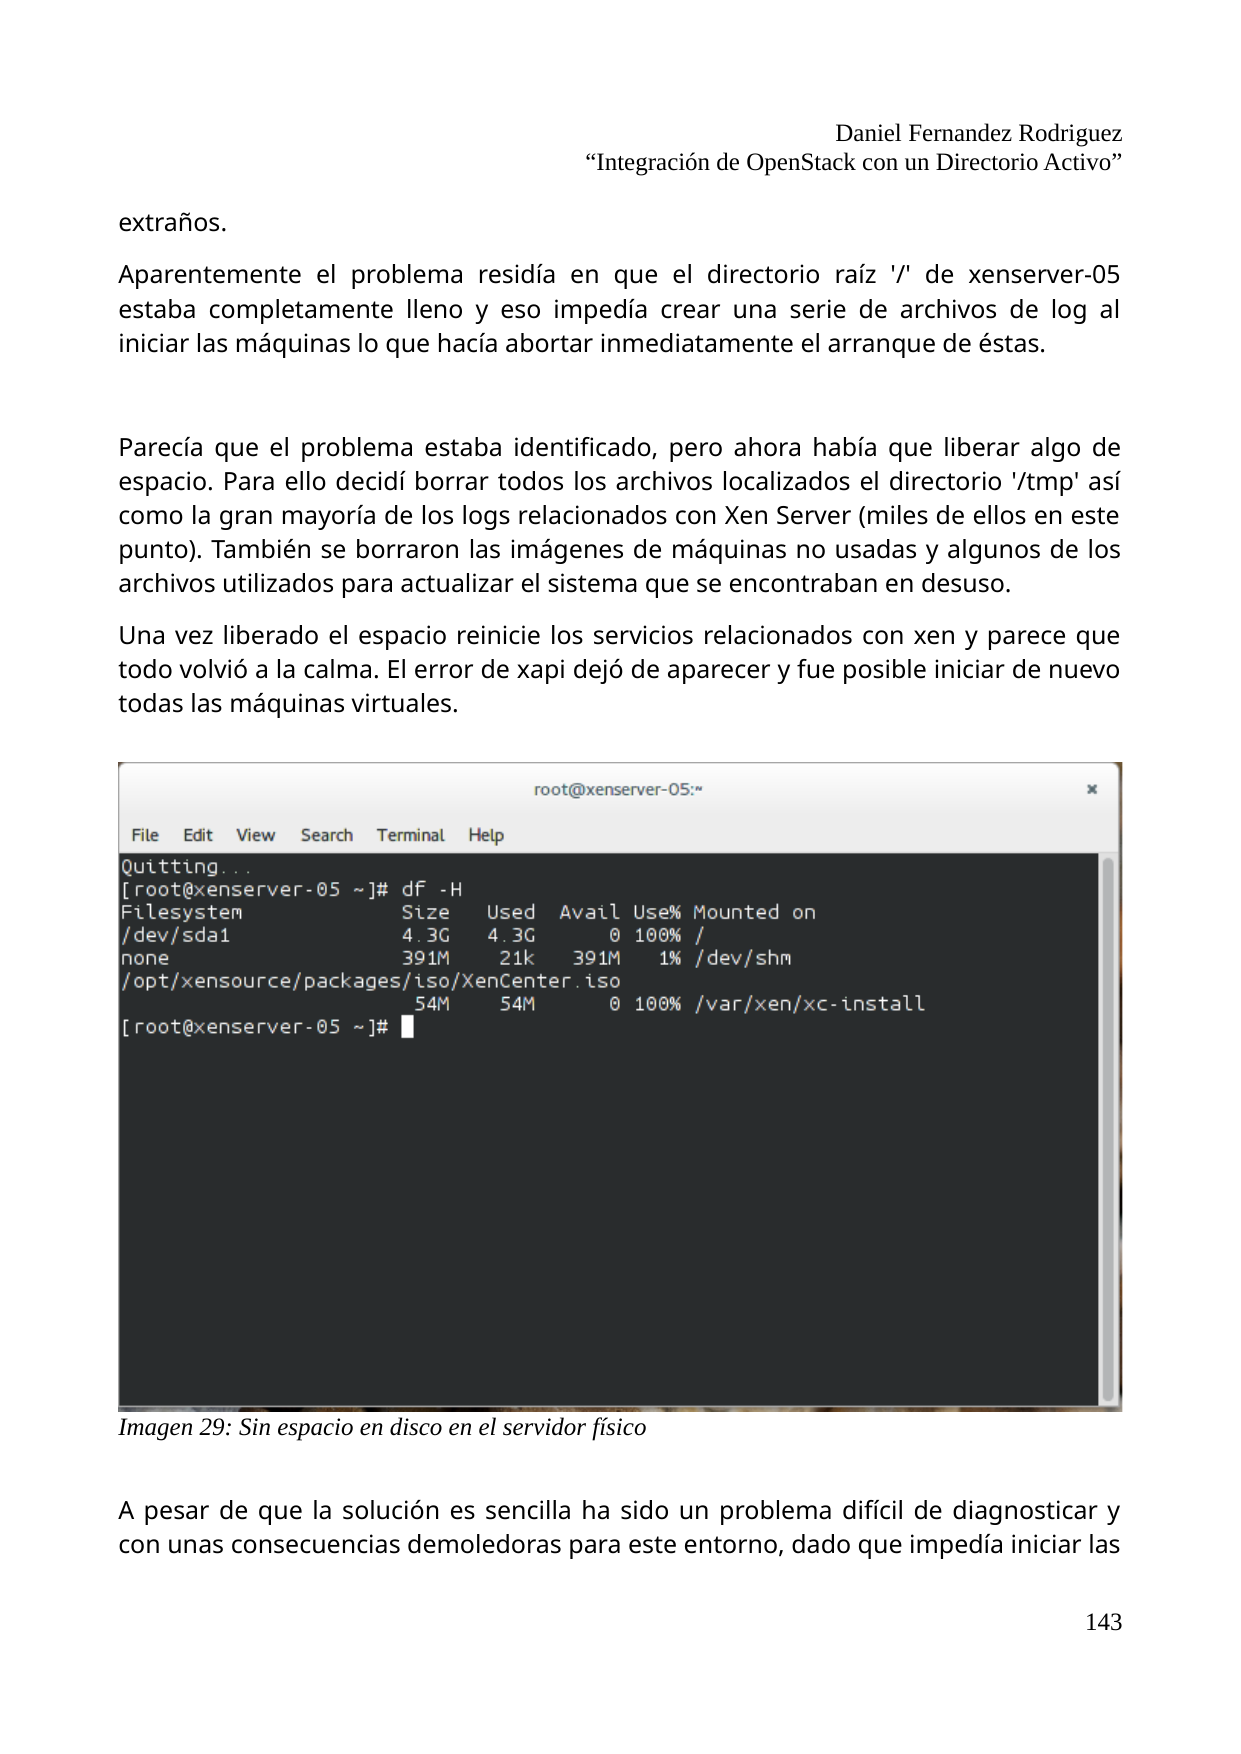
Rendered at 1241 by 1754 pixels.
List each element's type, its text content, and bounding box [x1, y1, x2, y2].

text A pesar de que la solución es sencilla ha sido un problema difícil de diagnosticar y con unas consecuencias demoledoras para este entorno, dado que impedía iniciar las [118, 1492, 1122, 1561]
text Una vez liberado el espacio reinicie los servicios relacionados con xen y parece que todo volvió a la calma. El error de xapi dejó de aparecer y fue posible iniciar de nuevo todas las máquinas virtuales. [118, 618, 1122, 720]
text Parecía que el problema estaba identificado, pero ahora había que liberar algo de espacio. Para ello decidí borrar todos los archivos localizados el directorio '/tmp' así como la gran mayoría de los logs relacionados con Xen Server (miles de ellos en este punto). También se borraron las imágenes de máquinas no usadas y algunos de los archivos utilizados para actualizar el sistema que se encontraban en desuso. [118, 429, 1122, 600]
text Aparentemente el problema residía en que el directorio raíz '/' de xenserver-05 estaba completamente lleno y eso impedía crear una serie de archivos de log al iniciar las máquinas lo que hacía abortar inmediatamente el arranque de éstas. [118, 257, 1122, 359]
text extraños. [118, 205, 1122, 239]
text Imagen 29: Sin espacio en disco en el servidor físico [118, 1412, 1122, 1440]
picture [118, 762, 1123, 1412]
